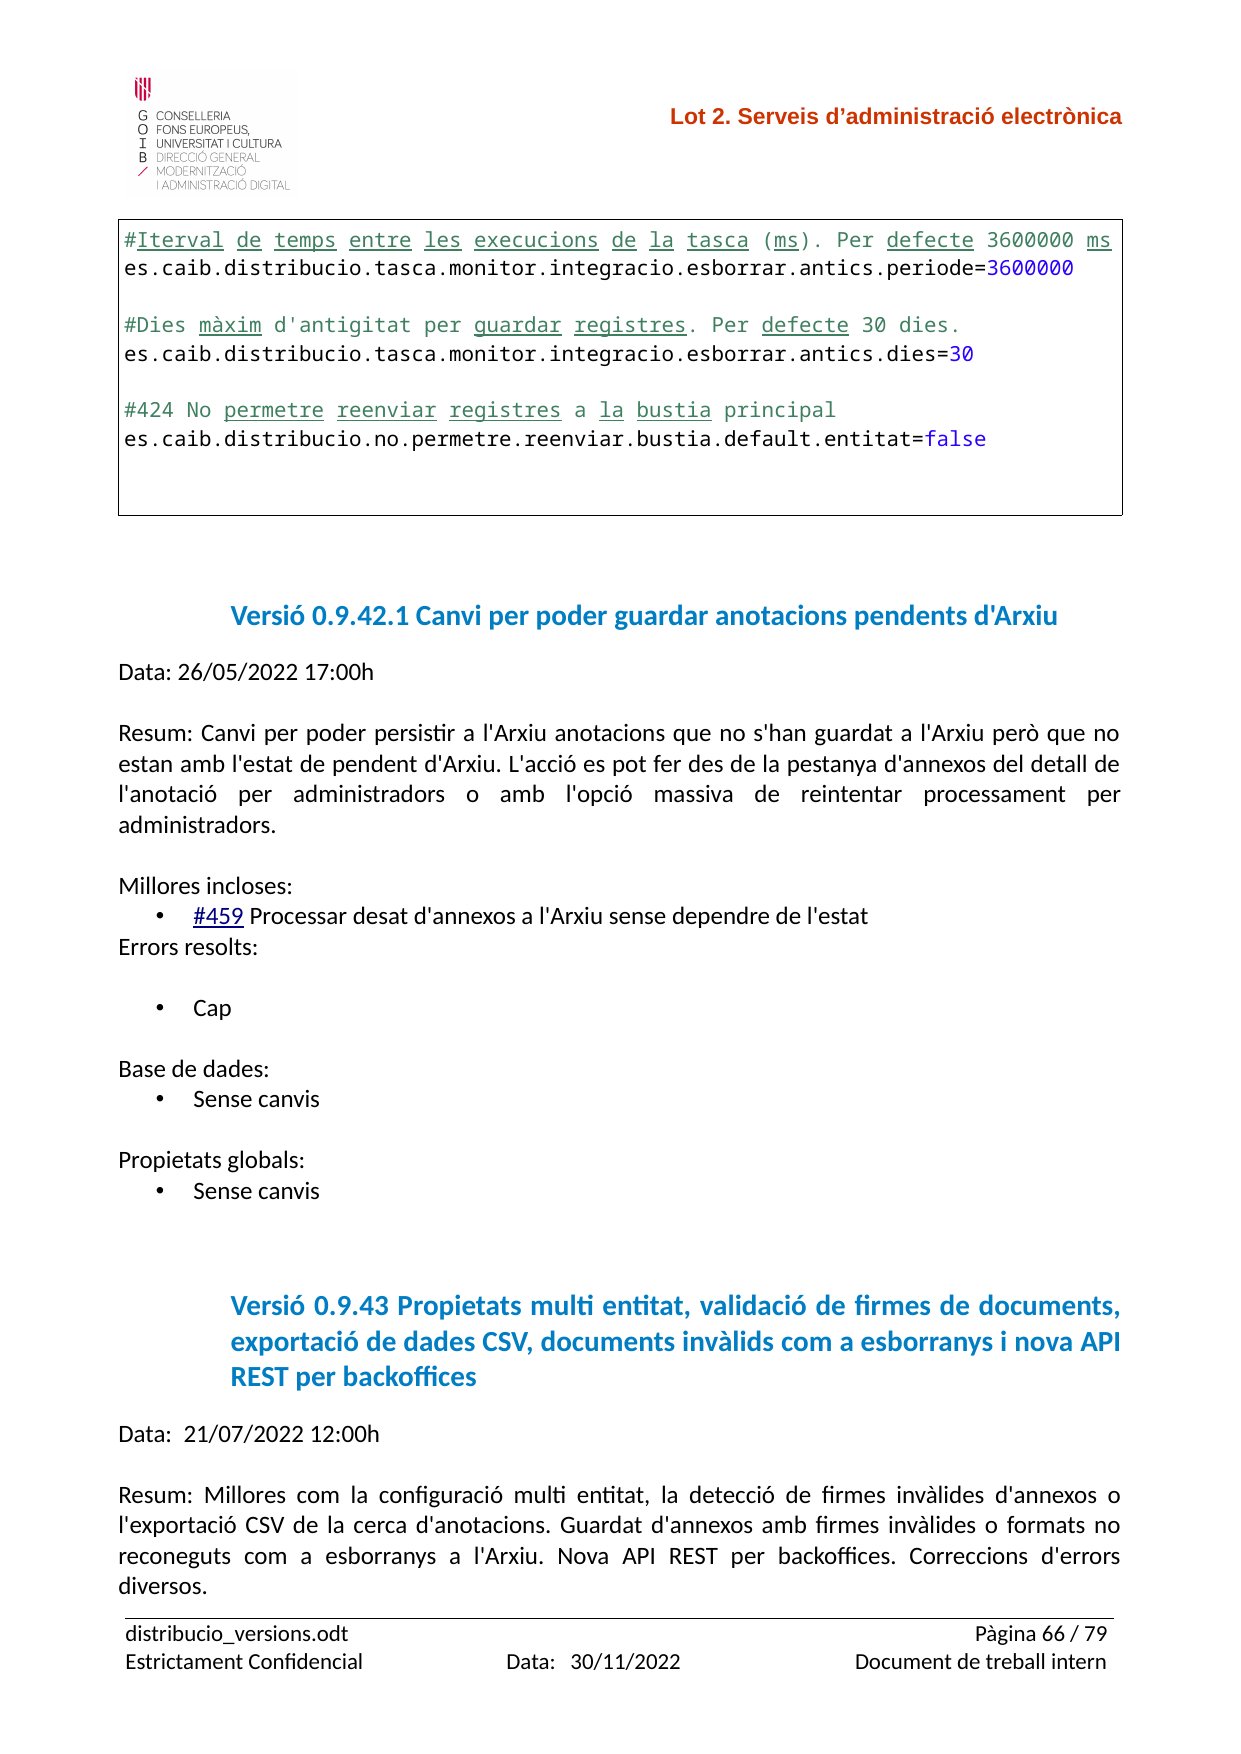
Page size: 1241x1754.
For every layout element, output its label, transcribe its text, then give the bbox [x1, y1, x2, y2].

list Cap [156, 992, 1122, 1022]
picture [126, 70, 299, 197]
text Resum: Millores com la configuració multi entitat, la detecció de firmes invàlides d'annexos o l'exportació CSV de la cerca d'anotacions. Guardat d'annexos amb firmes invàlides o formats no reconeguts com a esborranys a l'Arxiu. Nova API REST per backoffices. Correccions d'errors diversos. [118, 1479, 1122, 1601]
table_header #Iterval de temps entre les execucions de la tasca (ms). Per defecte 3600000 ms es.caib.distribucio.tasca.monitor.integracio.esborrar.antics.periode=3600000 #Dies màxim d'antigitat per guardar registres. Per defecte 30 dies. es.caib.distribucio.tasca.monitor.integracio.esborrar.antics.dies=30 #424 No permetre reenviar registres a la bustia principal es.caib.distribucio.no.permetre.reenviar.bustia.default.entitat=false [119, 220, 1122, 515]
text Propietats globals: [118, 1144, 1122, 1175]
list #459 Processar desat d'annexos a l'Arxiu sense dependre de l'estat [156, 900, 1122, 931]
text Base de dades: [118, 1053, 1122, 1083]
subtitle Versió 0.9.42.1 Canvi per poder guardar anotacions pendents d'Arxiu [153, 597, 1122, 632]
text Millores incloses: [118, 870, 1122, 900]
list Sense canvis [156, 1083, 1122, 1114]
text Resum: Canvi per poder persistir a l'Arxiu anotacions que no s'han guardat a l'Arxiu però que no estan amb l'estat de pendent d'Arxiu. L'acció es pot fer des de la pestanya d'annexos del detall de l'anotació per administradors o amb l'opció massiva de reintentar processament per administradors. [118, 717, 1122, 839]
subtitle Versió 0.9.43 Propietats multi entitat, validació de firmes de documents, exportació de dades CSV, documents invàlids com a esborranys i nova API REST per backoffices [153, 1287, 1122, 1394]
text Errors resolts: [118, 931, 1122, 961]
text Data: 26/05/2022 17:00h [118, 656, 1122, 687]
text Data: 21/07/2022 12:00h [118, 1418, 1122, 1448]
list Sense canvis [156, 1175, 1122, 1206]
